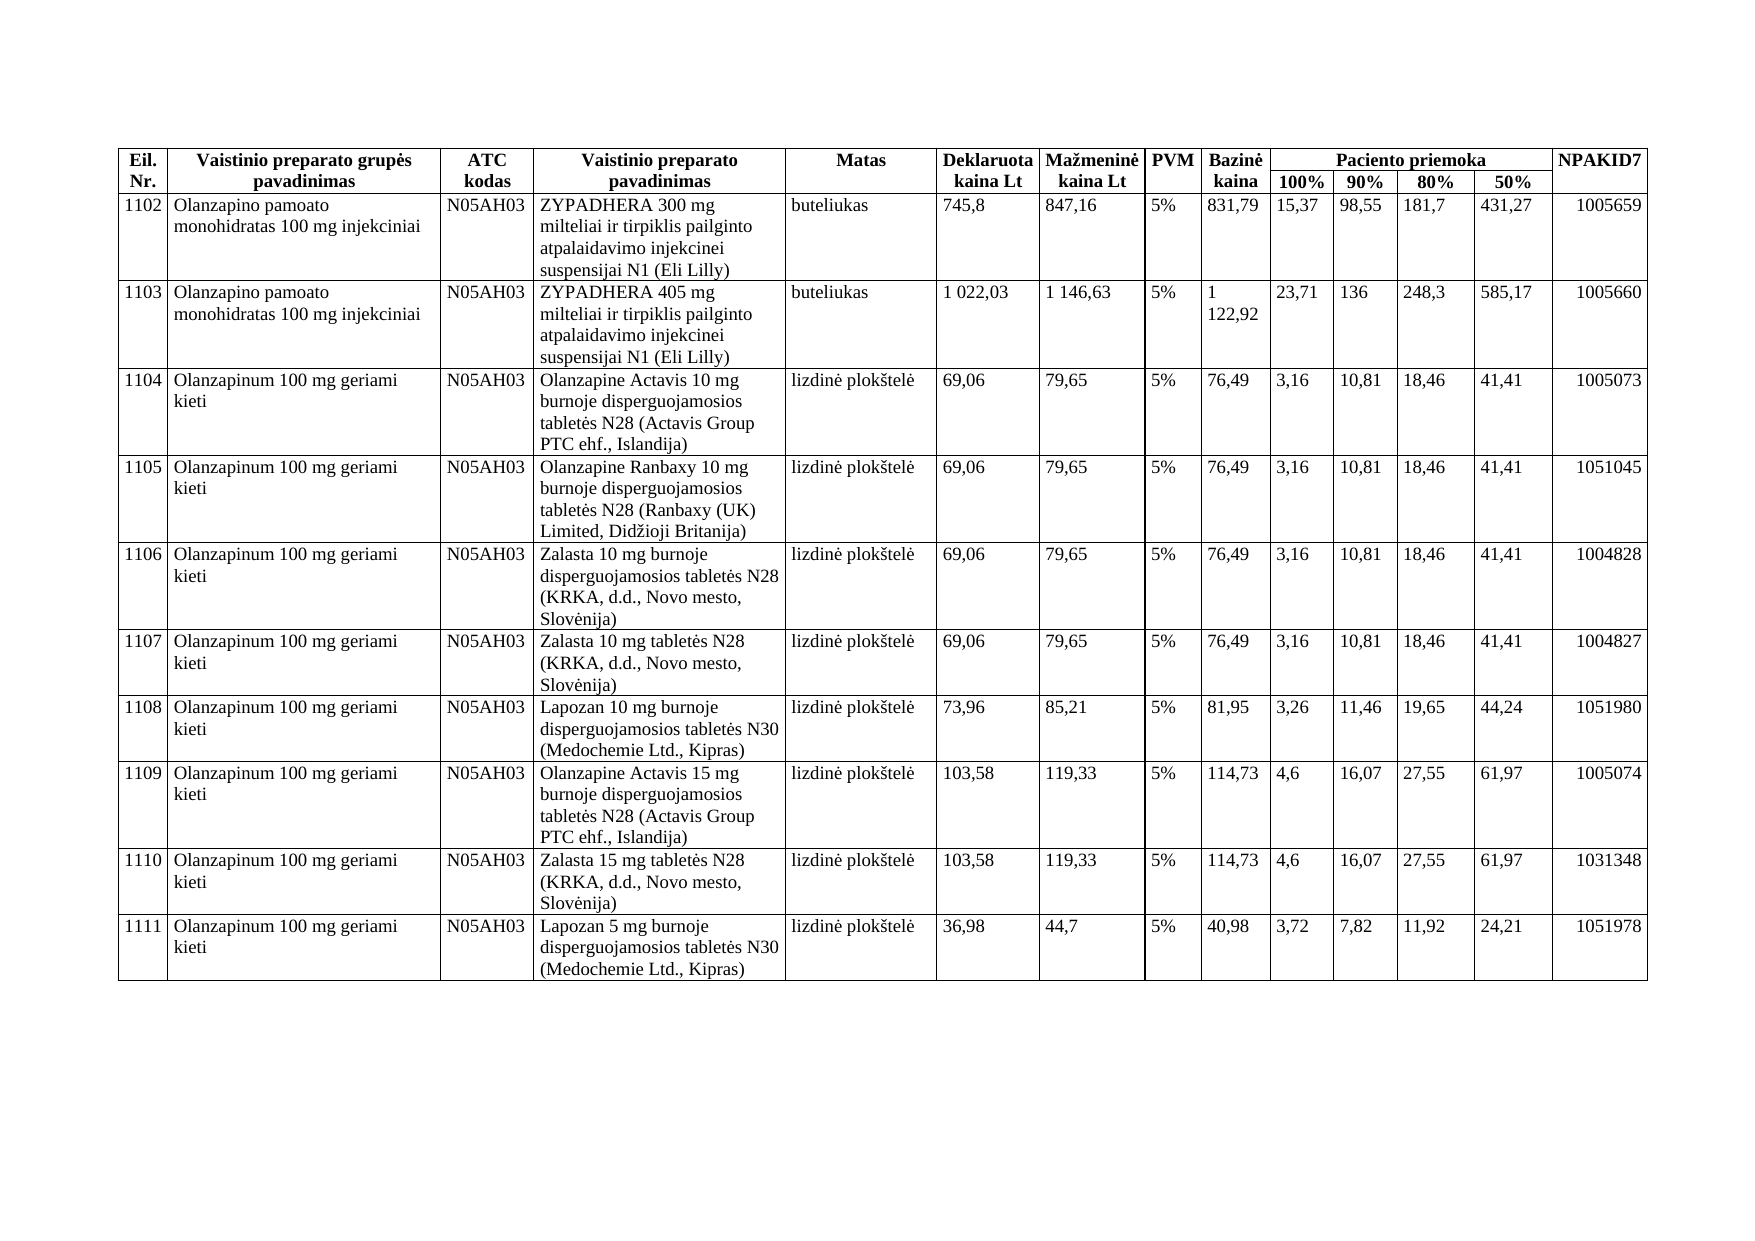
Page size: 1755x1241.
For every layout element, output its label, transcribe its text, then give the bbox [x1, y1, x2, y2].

table_cell 69,06 [937, 456, 1039, 542]
table_cell N05AH03 [441, 849, 533, 914]
table_cell 136 [1334, 281, 1397, 367]
table_header PVM [1146, 149, 1201, 193]
table_header Deklaruota kaina Lt [937, 149, 1039, 193]
table_cell 1104 [119, 369, 167, 455]
table_cell 5% [1146, 630, 1201, 695]
table_header ATC kodas [441, 149, 533, 193]
table_cell 76,49 [1202, 630, 1270, 695]
table_cell 1005660 [1553, 281, 1647, 367]
table_cell 1103 [119, 281, 167, 367]
table_cell 114,73 [1202, 849, 1270, 914]
table_cell 1110 [119, 849, 167, 914]
table_cell 44,24 [1475, 696, 1552, 761]
table_cell 69,06 [937, 630, 1039, 695]
table_cell 5% [1146, 281, 1201, 367]
table_cell 76,49 [1202, 543, 1270, 629]
table_cell Zalasta 10 mg burnoje disperguojamosios tabletės N28 (KRKA, d.d., Novo mesto, Slovėnija) [534, 543, 785, 629]
table_cell 41,41 [1475, 456, 1552, 542]
table_cell 181,7 [1398, 194, 1474, 280]
table_cell lizdinė plokštelė [786, 369, 936, 455]
table_cell 3,16 [1271, 369, 1333, 455]
table_cell Olanzapinum 100 mg geriami kieti [168, 543, 440, 629]
table_cell 1004828 [1553, 543, 1647, 629]
table_cell 1106 [119, 543, 167, 629]
table_cell 90% [1334, 171, 1397, 193]
table_cell 80% [1398, 171, 1474, 193]
table_cell N05AH03 [441, 630, 533, 695]
table_cell 73,96 [937, 696, 1039, 761]
table_cell 61,97 [1475, 849, 1552, 914]
table_cell 27,55 [1398, 762, 1474, 848]
table_header Vaistinio preparato grupės pavadinimas [168, 149, 440, 193]
table_cell 3,16 [1271, 543, 1333, 629]
table_cell Olanzapinum 100 mg geriami kieti [168, 762, 440, 848]
table_cell 7,82 [1334, 915, 1397, 979]
table_cell 1005073 [1553, 369, 1647, 455]
table_cell 79,65 [1040, 456, 1144, 542]
table_cell N05AH03 [441, 281, 533, 367]
table_cell 11,92 [1398, 915, 1474, 979]
table_cell 745,8 [937, 194, 1039, 280]
table_cell Olanzapino pamoato monohidratas 100 mg injekciniai [168, 281, 440, 367]
table_cell 76,49 [1202, 456, 1270, 542]
table_cell Olanzapine Ranbaxy 10 mg burnoje disperguojamosios tabletės N28 (Ranbaxy (UK) Limited, Didžioji Britanija) [534, 456, 785, 542]
table_cell Olanzapinum 100 mg geriami kieti [168, 456, 440, 542]
table_cell N05AH03 [441, 194, 533, 280]
table_cell 11,46 [1334, 696, 1397, 761]
table_cell 431,27 [1475, 194, 1552, 280]
table_header Mažmeninė kaina Lt [1040, 149, 1144, 193]
table_cell 3,16 [1271, 456, 1333, 542]
table_cell 5% [1146, 915, 1201, 979]
table_cell 98,55 [1334, 194, 1397, 280]
table_cell 119,33 [1040, 762, 1144, 848]
table_header Bazinė kaina Lt [1202, 149, 1270, 193]
table_cell lizdinė plokštelė [786, 543, 936, 629]
table_cell 18,46 [1398, 456, 1474, 542]
table_cell 4,6 [1271, 849, 1333, 914]
table_cell Olanzapine Actavis 15 mg burnoje disperguojamosios tabletės N28 (Actavis Group PTC ehf., Islandija) [534, 762, 785, 848]
table_cell lizdinė plokštelė [786, 849, 936, 914]
table_cell N05AH03 [441, 762, 533, 848]
table_cell 1031348 [1553, 849, 1647, 914]
table_cell 24,21 [1475, 915, 1552, 979]
table_cell 18,46 [1398, 543, 1474, 629]
table_cell Olanzapinum 100 mg geriami kieti [168, 630, 440, 695]
table_cell 1105 [119, 456, 167, 542]
table_cell 103,58 [937, 762, 1039, 848]
table_cell 79,65 [1040, 543, 1144, 629]
table_cell 44,7 [1040, 915, 1144, 979]
table_cell 114,73 [1202, 762, 1270, 848]
table_cell 10,81 [1334, 630, 1397, 695]
table_cell 1107 [119, 630, 167, 695]
table_cell 1111 [119, 915, 167, 979]
table_cell 3,16 [1271, 630, 1333, 695]
table_cell 81,95 [1202, 696, 1270, 761]
table_cell Olanzapinum 100 mg geriami kieti [168, 369, 440, 455]
table_cell 18,46 [1398, 369, 1474, 455]
table_cell 100% [1271, 171, 1333, 193]
table_cell lizdinė plokštelė [786, 762, 936, 848]
table_cell 1102 [119, 194, 167, 280]
table_cell ZYPADHERA 405 mg milteliai ir tirpiklis pailginto atpalaidavimo injekcinei suspensijai N1 (Eli Lilly) [534, 281, 785, 367]
table_cell Olanzapinum 100 mg geriami kieti [168, 696, 440, 761]
table_cell Olanzapinum 100 mg geriami kieti [168, 849, 440, 914]
table_cell 585,17 [1475, 281, 1552, 367]
table_cell 10,81 [1334, 369, 1397, 455]
table_cell 15,37 [1271, 194, 1333, 280]
table_cell N05AH03 [441, 543, 533, 629]
table_cell 248,3 [1398, 281, 1474, 367]
table_cell 79,65 [1040, 630, 1144, 695]
table_cell lizdinė plokštelė [786, 696, 936, 761]
table_cell 5% [1146, 456, 1201, 542]
table_cell ZYPADHERA 300 mg milteliai ir tirpiklis pailginto atpalaidavimo injekcinei suspensijai N1 (Eli Lilly) [534, 194, 785, 280]
table_cell 1051978 [1553, 915, 1647, 979]
table_cell 103,58 [937, 849, 1039, 914]
table_cell 1 146,63 [1040, 281, 1144, 367]
table_cell 23,71 [1271, 281, 1333, 367]
table_cell N05AH03 [441, 696, 533, 761]
table_cell 847,16 [1040, 194, 1144, 280]
table_cell Zalasta 10 mg tabletės N28 (KRKA, d.d., Novo mesto, Slovėnija) [534, 630, 785, 695]
table_cell 1109 [119, 762, 167, 848]
table_cell 5% [1146, 369, 1201, 455]
table_header Paciento priemoka [1271, 149, 1552, 170]
table_cell 5% [1146, 849, 1201, 914]
table_cell 69,06 [937, 543, 1039, 629]
table_cell buteliukas [786, 194, 936, 280]
table_cell 50% [1475, 171, 1552, 193]
table_header Matas [786, 149, 936, 193]
table_cell N05AH03 [441, 456, 533, 542]
table_cell 3,72 [1271, 915, 1333, 979]
table_header Vaistinio preparato pavadinimas [534, 149, 785, 193]
table_cell Olanzapino pamoato monohidratas 100 mg injekciniai [168, 194, 440, 280]
table_cell 5% [1146, 194, 1201, 280]
table_cell 5% [1146, 543, 1201, 629]
table_cell lizdinė plokštelė [786, 915, 936, 979]
table_cell 41,41 [1475, 543, 1552, 629]
table_cell 69,06 [937, 369, 1039, 455]
table_cell Zalasta 15 mg tabletės N28 (KRKA, d.d., Novo mesto, Slovėnija) [534, 849, 785, 914]
table_cell 1051980 [1553, 696, 1647, 761]
table_cell Lapozan 10 mg burnoje disperguojamosios tabletės N30 (Medochemie Ltd., Kipras) [534, 696, 785, 761]
table_cell buteliukas [786, 281, 936, 367]
table_cell N05AH03 [441, 369, 533, 455]
table_cell 1108 [119, 696, 167, 761]
table_cell Olanzapine Actavis 10 mg burnoje disperguojamosios tabletės N28 (Actavis Group PTC ehf., Islandija) [534, 369, 785, 455]
table_cell 1004827 [1553, 630, 1647, 695]
table_cell 79,65 [1040, 369, 1144, 455]
table_cell 1 022,03 [937, 281, 1039, 367]
table_cell 10,81 [1334, 543, 1397, 629]
table_cell Lapozan 5 mg burnoje disperguojamosios tabletės N30 (Medochemie Ltd., Kipras) [534, 915, 785, 979]
table_cell 5% [1146, 696, 1201, 761]
table_header Eil. Nr. [119, 149, 167, 193]
table_cell 4,6 [1271, 762, 1333, 848]
table_header NPAKID7 [1553, 149, 1647, 193]
table_cell 831,79 [1202, 194, 1270, 280]
table_cell 16,07 [1334, 762, 1397, 848]
table_cell Olanzapinum 100 mg geriami kieti [168, 915, 440, 979]
table_cell 41,41 [1475, 369, 1552, 455]
table_cell 1 122,92 [1202, 281, 1270, 367]
table_cell N05AH03 [441, 915, 533, 979]
table_cell 27,55 [1398, 849, 1474, 914]
table_cell 16,07 [1334, 849, 1397, 914]
table_cell 76,49 [1202, 369, 1270, 455]
table_cell 5% [1146, 762, 1201, 848]
table_cell 3,26 [1271, 696, 1333, 761]
table_cell 41,41 [1475, 630, 1552, 695]
table_cell 18,46 [1398, 630, 1474, 695]
table_cell 1051045 [1553, 456, 1647, 542]
table_cell 10,81 [1334, 456, 1397, 542]
table_cell 85,21 [1040, 696, 1144, 761]
table_cell 19,65 [1398, 696, 1474, 761]
table_cell 1005074 [1553, 762, 1647, 848]
table_cell 61,97 [1475, 762, 1552, 848]
table_cell 119,33 [1040, 849, 1144, 914]
table_cell 36,98 [937, 915, 1039, 979]
table_cell 40,98 [1202, 915, 1270, 979]
table_cell lizdinė plokštelė [786, 630, 936, 695]
table_cell 1005659 [1553, 194, 1647, 280]
table_cell lizdinė plokštelė [786, 456, 936, 542]
